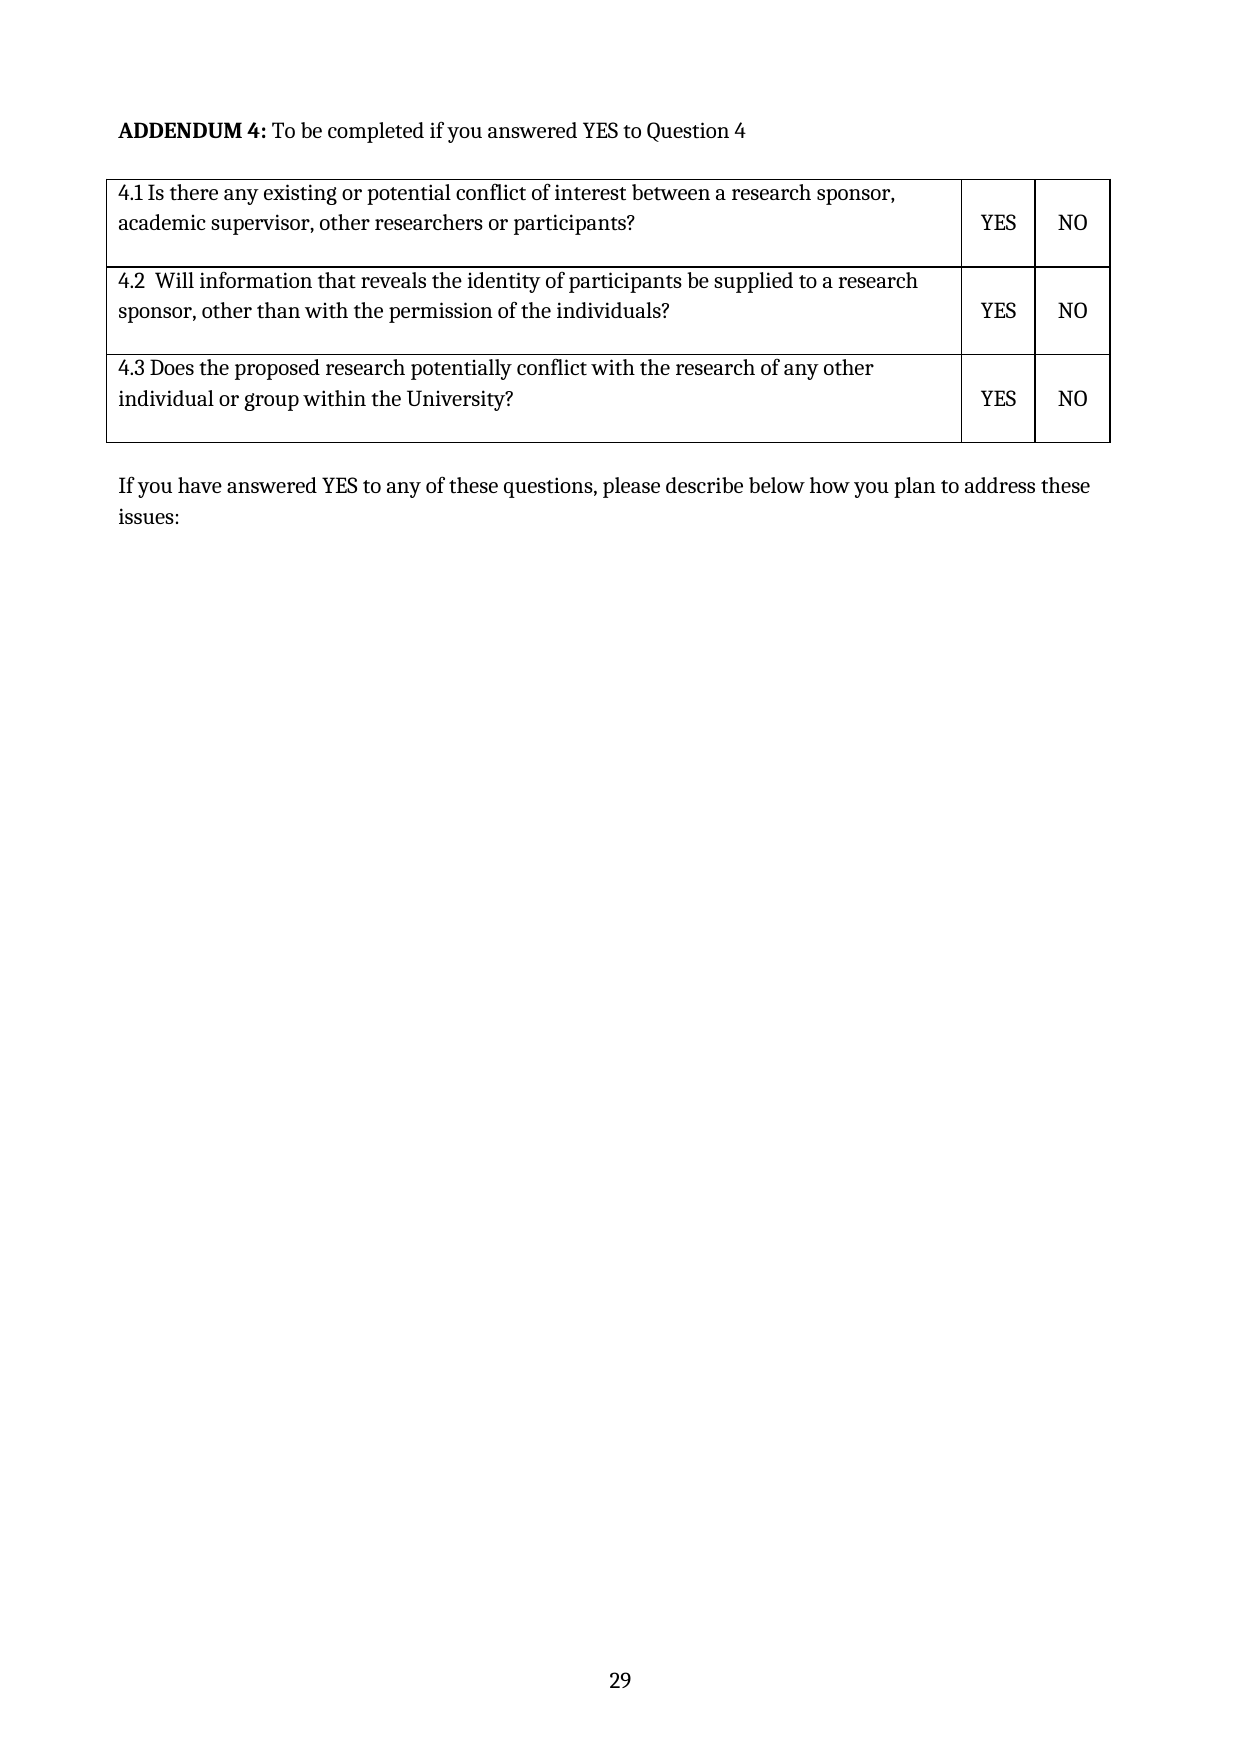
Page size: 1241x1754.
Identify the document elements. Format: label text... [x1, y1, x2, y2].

table_cell NO [1036, 268, 1109, 354]
table_header 4.1 Is there any existing or potential conflict of interest between a research sponsor, academic supervisor, other researchers or participants? [107, 180, 961, 266]
table_header YES [962, 180, 1034, 266]
table_cell 4.2 Will information that reveals the identity of participants be supplied to a research sponsor, other than with the permission of the individuals? [107, 268, 961, 354]
table_cell YES [962, 355, 1034, 442]
table_cell NO [1036, 355, 1109, 442]
table_cell 4.3 Does the proposed research potentially conflict with the research of any other individual or group within the University? [107, 355, 961, 442]
text ADDENDUM 4: To be completed if you answered YES to Question 4 [118, 118, 1122, 144]
table_header NO [1036, 180, 1109, 266]
table_cell YES [962, 268, 1034, 354]
text If you have answered YES to any of these questions, please describe below how you plan to address these issues: [118, 473, 1122, 530]
